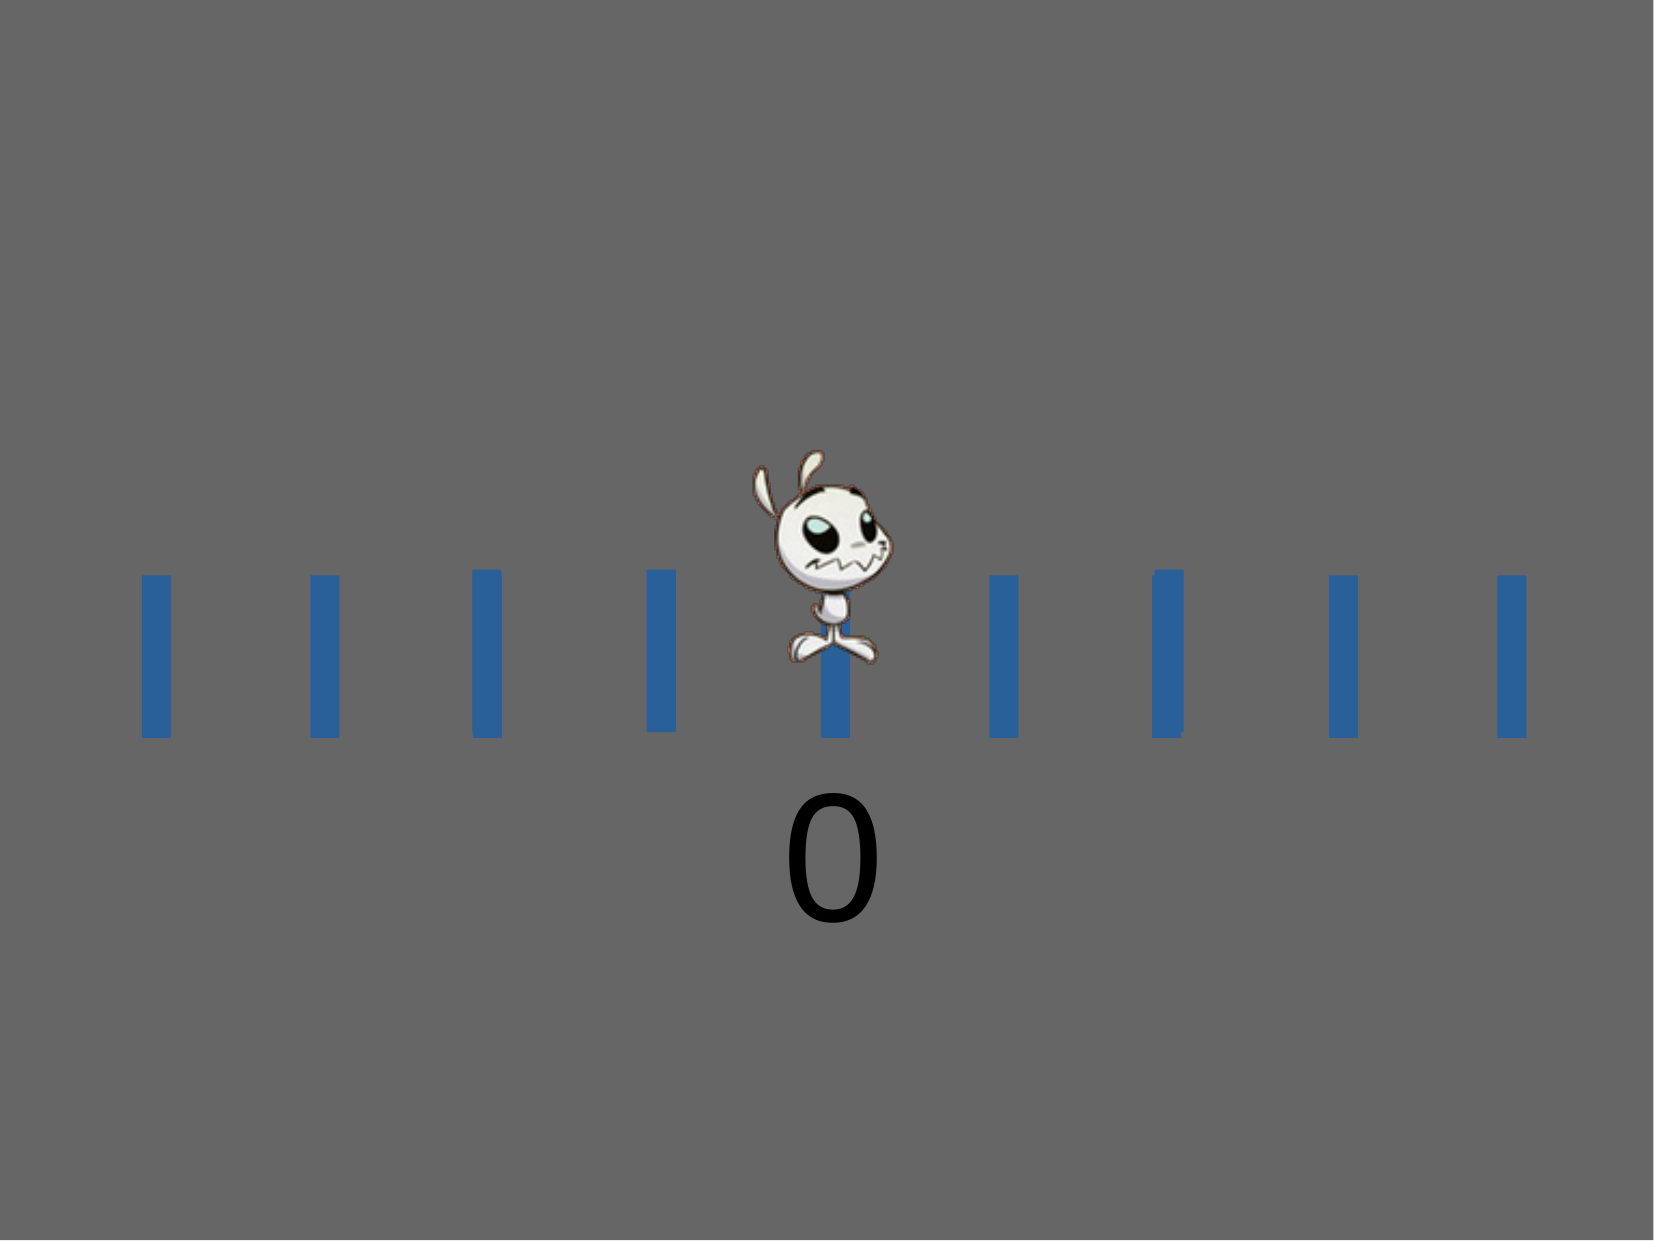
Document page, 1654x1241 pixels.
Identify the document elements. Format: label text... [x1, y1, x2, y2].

picture [730, 436, 898, 669]
title 0 [521, 708, 1146, 1007]
text_box [0, 0, 1654, 1241]
